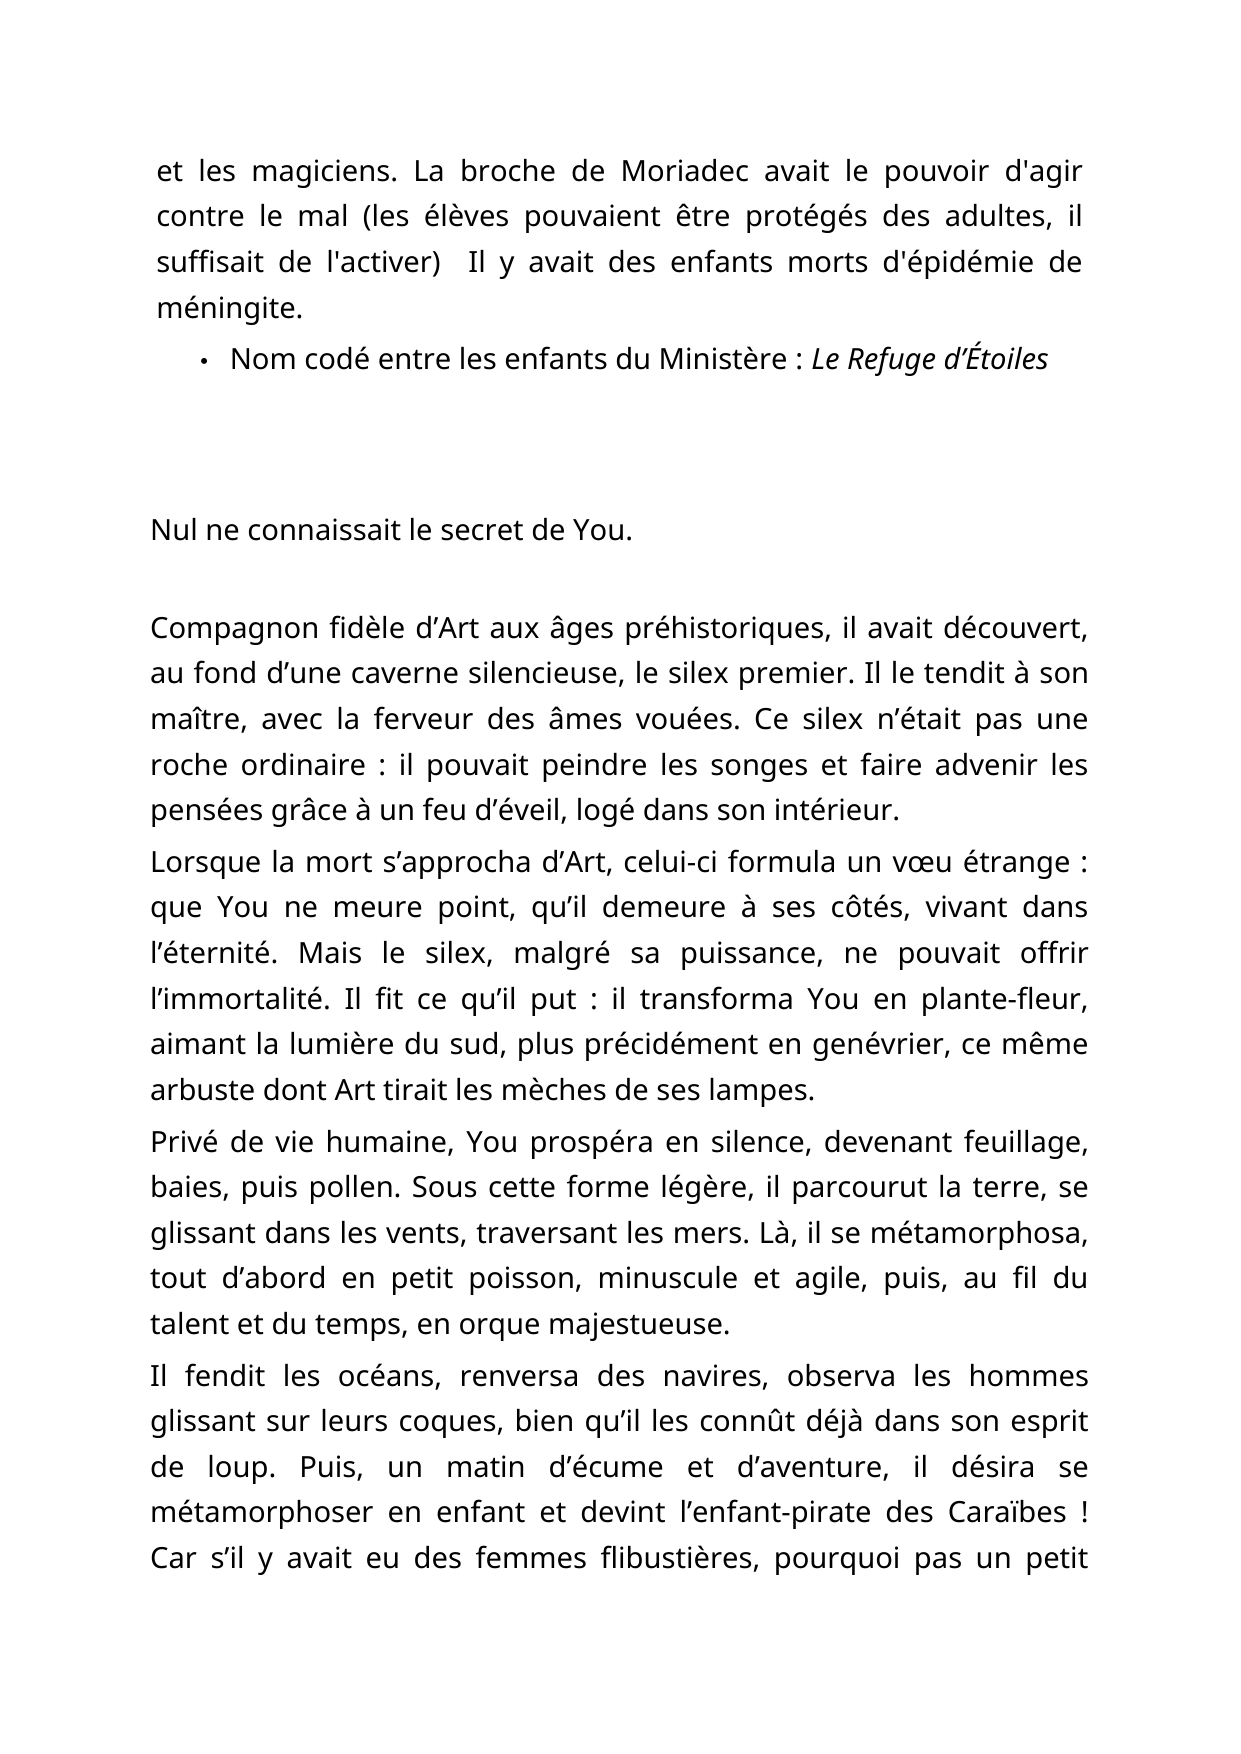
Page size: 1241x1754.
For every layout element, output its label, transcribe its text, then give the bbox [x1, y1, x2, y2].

text Lorsque la mort s’approcha d’Art, celui-ci formula un vœu étrange : que You ne meure point, qu’il demeure à ses côtés, vivant dans l’éternité. Mais le silex, malgré sa puissance, ne pouvait offrir l’immortalité. Il fit ce qu’il put : il transforma You en plante-fleur, aimant la lumière du sud, plus précidément en genévrier, ce même arbuste dont Art tirait les mèches de ses lampes. [150, 841, 1090, 1109]
list Nom codé entre les enfants du Ministère : Le Refuge d’Étoiles [200, 338, 1084, 378]
text Il fendit les océans, renversa des navires, observa les hommes glissant sur leurs coques, bien qu’il les connût déjà dans son esprit de loup. Puis, un matin d’écume et d’aventure, il désira se métamorphoser en enfant et devint l’enfant-pirate des Caraïbes ! Car s’il y avait eu des femmes flibustières, pourquoi pas un petit [150, 1355, 1090, 1577]
text Privé de vie humaine, You prospéra en silence, devenant feuillage, baies, puis pollen. Sous cette forme légère, il parcourut la terre, se glissant dans les vents, traversant les mers. Là, il se métamorphosa, tout d’abord en petit poisson, minuscule et agile, puis, au fil du talent et du temps, en orque majestueuse. [150, 1121, 1090, 1343]
text et les magiciens. La broche de Moriadec avait le pouvoir d'agir contre le mal (les élèves pouvaient être protégés des adultes, il suffisait de l'activer) Il y avait des enfants morts d'épidémie de méningite. [156, 150, 1084, 327]
text Compagnon fidèle d’Art aux âges préhistoriques, il avait découvert, au fond d’une caverne silencieuse, le silex premier. Il le tendit à son maître, avec la ferveur des âmes vouées. Ce silex n’était pas une roche ordinaire : il pouvait peindre les songes et faire advenir les pensées grâce à un feu d’éveil, logé dans son intérieur. [150, 561, 1090, 829]
subtitle Nul ne connaissait le secret de You. [150, 509, 1090, 549]
